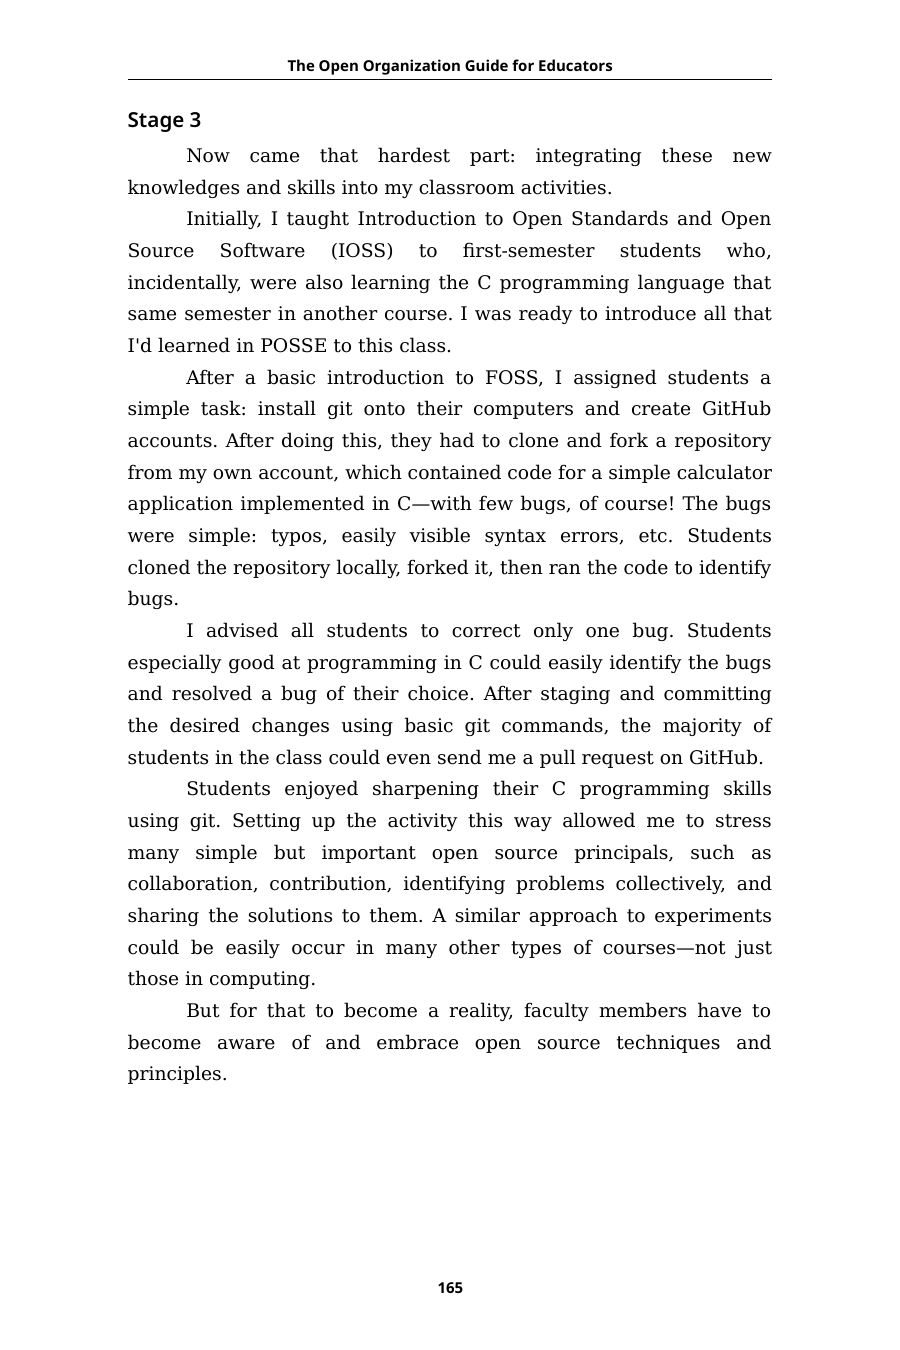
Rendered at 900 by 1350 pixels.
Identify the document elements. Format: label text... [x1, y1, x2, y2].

text After a basic introduction to FOSS, I assigned students a simple task: install git onto their computers and create GitHub accounts. After doing this, they had to clone and fork a repository from my own account, which contained code for a simple calculator application implemented in C—with few bugs, of course! The bugs were simple: typos, easily visible syntax errors, etc. Students cloned the repository locally, forked it, then ran the code to identify bugs. [127, 367, 772, 610]
text I advised all students to correct only one bug. Students especially good at programming in C could easily identify the bugs and resolved a bug of their choice. After staging and committing the desired changes using basic git commands, the majority of students in the class could even send me a pull request on GitHub. [127, 620, 772, 769]
text Initially, I taught Introduction to Open Standards and Open Source Software (IOSS) to first-semester students who, incidentally, were also learning the C programming language that same semester in another course. I was ready to introduce all that I'd learned in POSSE to this class. [127, 208, 772, 357]
text But for that to become a reality, faculty members have to become aware of and embrace open source techniques and principles. [127, 1000, 772, 1085]
subtitle Stage 3 [127, 109, 772, 133]
text Now came that hardest part: integrating these new knowledges and skills into my classroom activities. [127, 145, 772, 199]
text Students enjoyed sharpening their C programming skills using git. Setting up the activity this way allowed me to stress many simple but important open source principals, such as collaboration, contribution, identifying problems collectively, and sharing the solutions to them. A similar approach to experiments could be easily occur in many other types of courses—not just those in computing. [127, 778, 772, 990]
